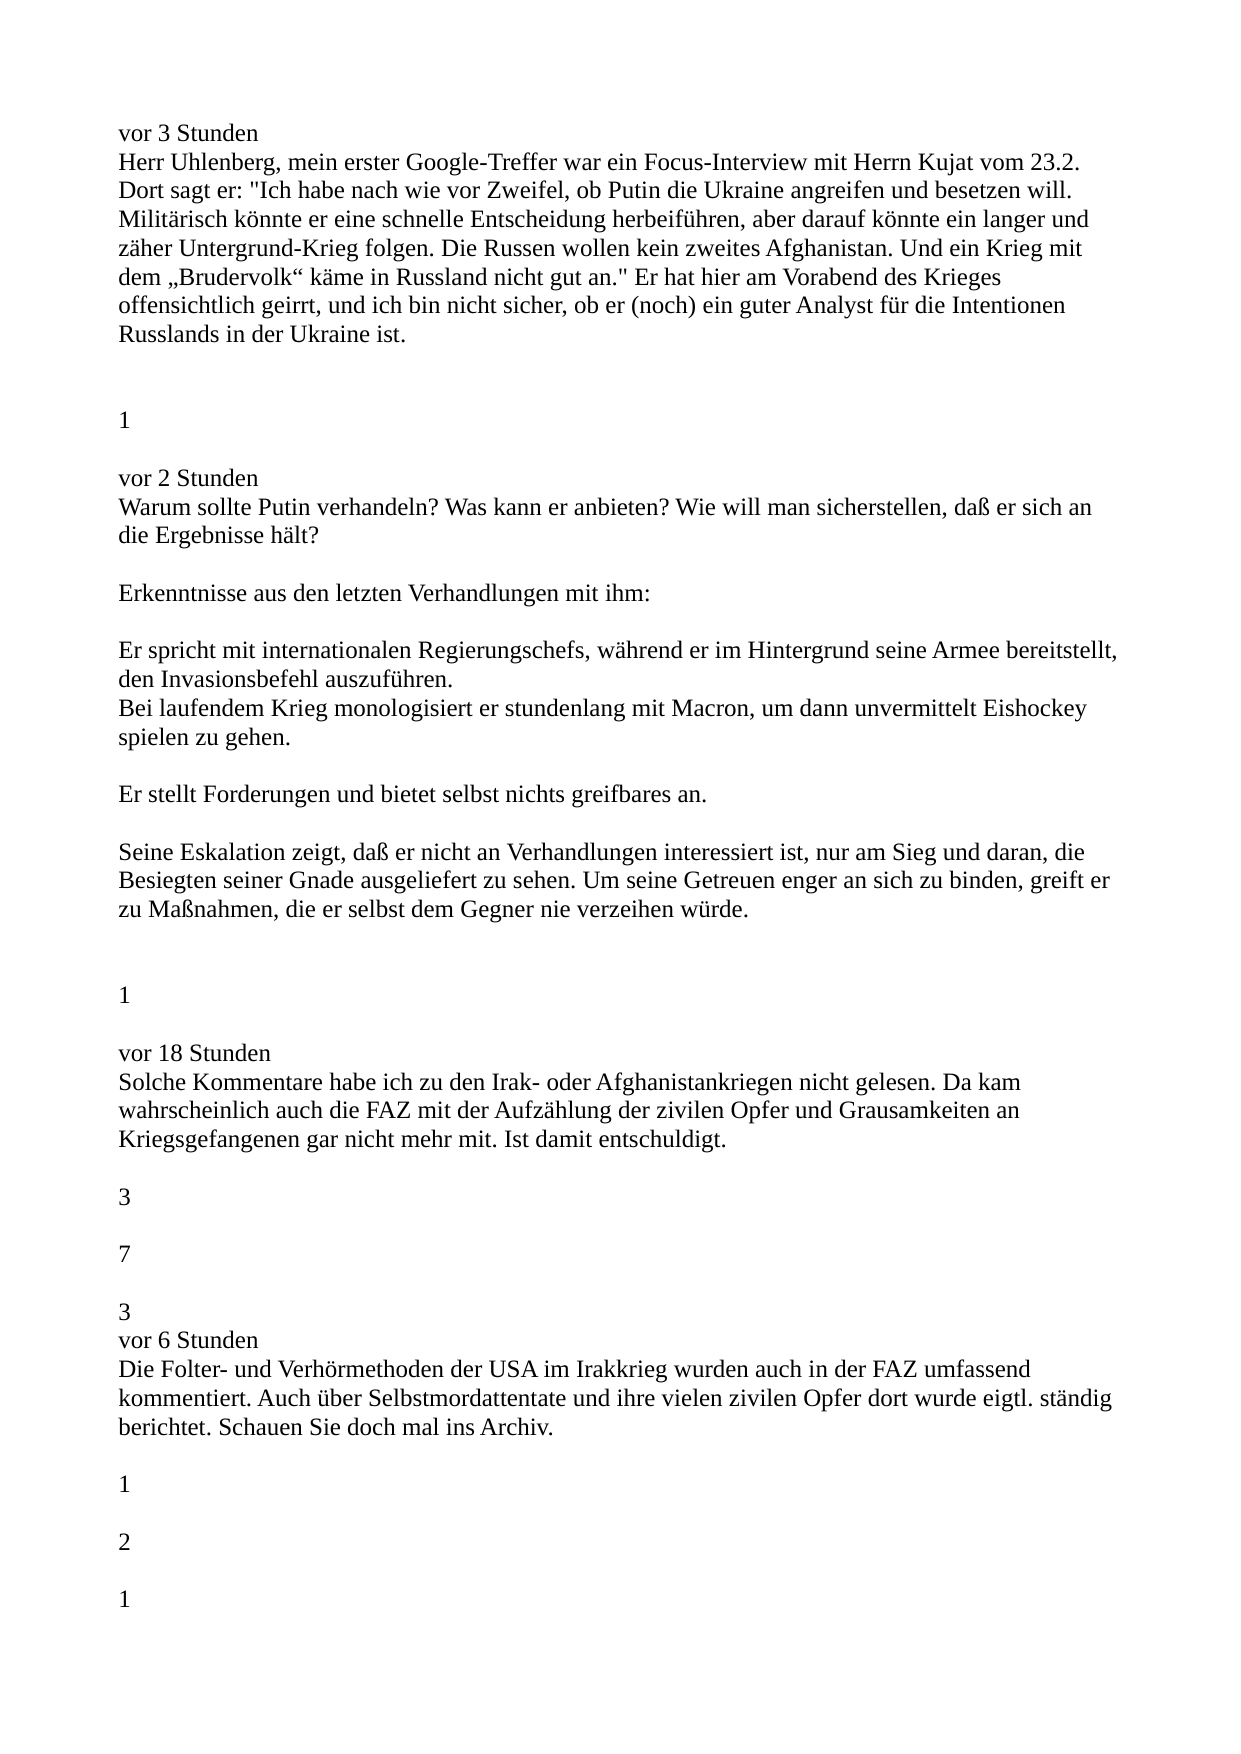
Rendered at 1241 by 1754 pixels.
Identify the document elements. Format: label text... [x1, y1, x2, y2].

text Seine Eskalation zeigt, daß er nicht an Verhandlungen interessiert ist, nur am Sieg und daran, die Besiegten seiner Gnade ausgeliefert zu sehen. Um seine Getreuen enger an sich zu binden, greift er zu Maßnahmen, die er selbst dem Gegner nie verzeihen würde. [118, 837, 1122, 923]
text 7 [118, 1239, 1122, 1268]
text 1 [118, 981, 1122, 1009]
text Die Folter- und Verhörmethoden der USA im Irakkrieg wurden auch in der FAZ umfassend kommentiert. Auch über Selbstmordattentate und ihre vielen zivilen Opfer dort wurde eigtl. ständig berichtet. Schauen Sie doch mal ins Archiv. [118, 1354, 1122, 1441]
text 1 [118, 1469, 1122, 1498]
text Er spricht mit internationalen Regierungschefs, während er im Hintergrund seine Armee bereitstellt, den Invasionsbefehl auszuführen. [118, 636, 1122, 693]
text vor 2 Stunden [118, 463, 1122, 492]
text 1 [118, 406, 1122, 434]
text 3 [118, 1182, 1122, 1211]
text vor 18 Stunden [118, 1038, 1122, 1067]
text Herr Uhlenberg, mein erster Google-Treffer war ein Focus-Interview mit Herrn Kujat vom 23.2. Dort sagt er: "Ich habe nach wie vor Zweifel, ob Putin die Ukraine angreifen und besetzen will. Militärisch könnte er eine schnelle Entscheidung herbeiführen, aber darauf könnte ein langer und zäher Untergrund-Krieg folgen. Die Russen wollen kein zweites Afghanistan. Und ein Krieg mit dem „Brudervolk“ käme in Russland nicht gut an." Er hat hier am Vorabend des Krieges offensichtlich geirrt, und ich bin nicht sicher, ob er (noch) ein guter Analyst für die Intentionen Russlands in der Ukraine ist. [118, 147, 1122, 348]
text vor 6 Stunden [118, 1326, 1122, 1354]
text Er stellt Forderungen und bietet selbst nichts greifbares an. [118, 779, 1122, 808]
text vor 3 Stunden [118, 118, 1122, 147]
text 1 [118, 1584, 1122, 1613]
text Erkenntnisse aus den letzten Verhandlungen mit ihm: [118, 578, 1122, 607]
text Warum sollte Putin verhandeln? Was kann er anbieten? Wie will man sicherstellen, daß er sich an die Ergebnisse hält? [118, 492, 1122, 549]
text 3 [118, 1297, 1122, 1326]
text Solche Kommentare habe ich zu den Irak- oder Afghanistankriegen nicht gelesen. Da kam wahrscheinlich auch die FAZ mit der Aufzählung der zivilen Opfer und Grausamkeiten an Kriegsgefangenen gar nicht mehr mit. Ist damit entschuldigt. [118, 1067, 1122, 1153]
text 2 [118, 1527, 1122, 1556]
text Bei laufendem Krieg monologisiert er stundenlang mit Macron, um dann unvermittelt Eishockey spielen zu gehen. [118, 693, 1122, 751]
